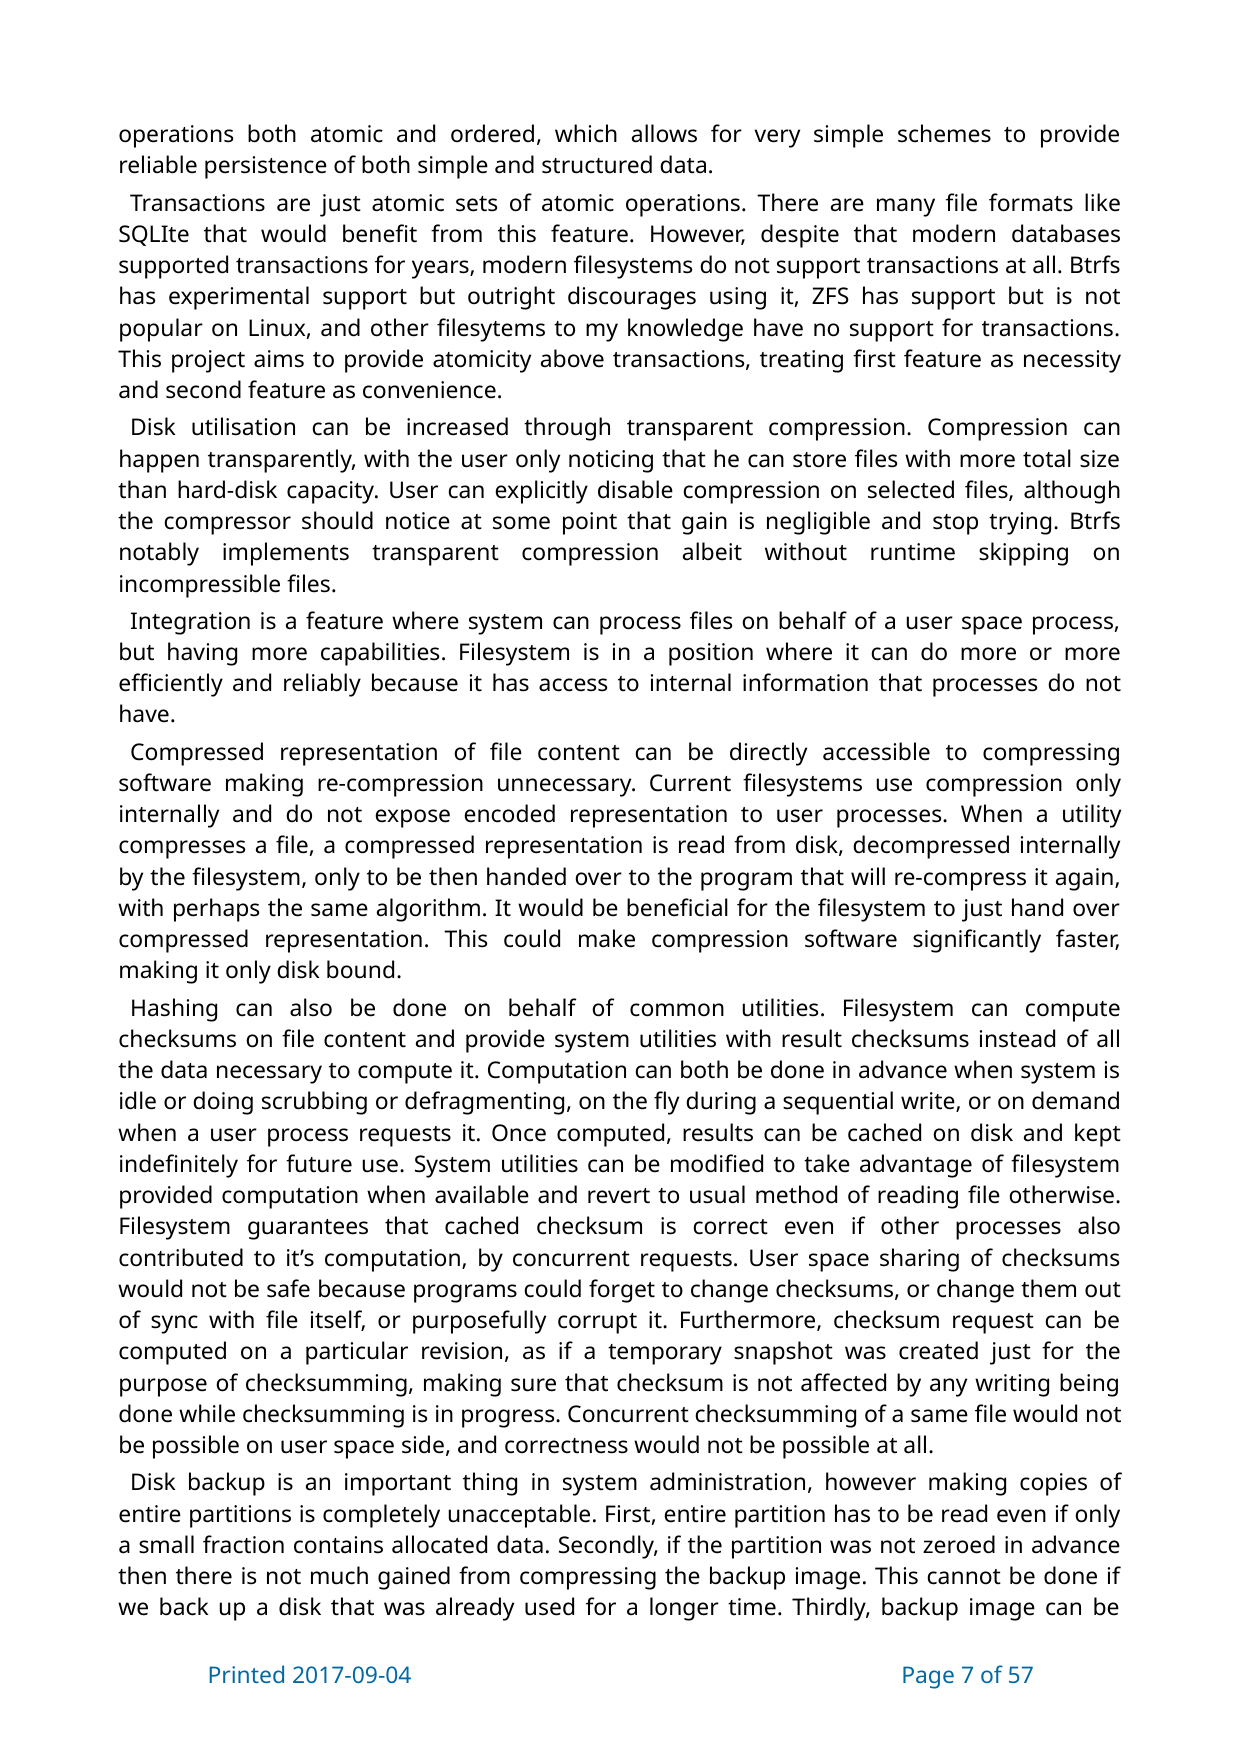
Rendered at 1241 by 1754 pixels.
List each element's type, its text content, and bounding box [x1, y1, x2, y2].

text Compressed representation of file content can be directly accessible to compressing software making re-compression unnecessary. Current filesystems use compression only internally and do not expose encoded representation to user processes. When a utility compresses a file, a compressed representation is read from disk, decompressed internally by the filesystem, only to be then handed over to the program that will re-compress it again, with perhaps the same algorithm. It would be beneficial for the filesystem to just hand over compressed representation. This could make compression software significantly faster, making it only disk bound. [118, 736, 1122, 986]
text Transactions are just atomic sets of atomic operations. There are many file formats like SQLIte that would benefit from this feature. However, despite that modern databases supported transactions for years, modern filesystems do not support transactions at all. Btrfs has experimental support but outright discourages using it, ZFS has support but is not popular on Linux, and other filesytems to my knowledge have no support for transactions. This project aims to provide atomicity above transactions, treating first feature as necessity and second feature as convenience. [118, 187, 1122, 405]
text Disk backup is an important thing in system administration, however making copies of entire partitions is completely unacceptable. First, entire partition has to be read even if only a small fraction contains allocated data. Secondly, if the partition was not zeroed in advance then there is not much gained from compressing the backup image. This cannot be done if we back up a disk that was already used for a longer time. Thirdly, backup image can be [118, 1466, 1122, 1622]
text Hashing can also be done on behalf of common utilities. Filesystem can compute checksums on file content and provide system utilities with result checksums instead of all the data necessary to compute it. Computation can both be done in advance when system is idle or doing scrubbing or defragmenting, on the fly during a sequential write, or on demand when a user process requests it. Once computed, results can be cached on disk and kept indefinitely for future use. System utilities can be modified to take advantage of filesystem provided computation when available and revert to usual method of reading file otherwise. Filesystem guarantees that cached checksum is correct even if other processes also contributed to it’s computation, by concurrent requests. User space sharing of checksums would not be safe because programs could forget to change checksums, or change them out of sync with file itself, or purposefully corrupt it. Furthermore, checksum request can be computed on a particular revision, as if a temporary snapshot was created just for the purpose of checksumming, making sure that checksum is not affected by any writing being done while checksumming is in progress. Concurrent checksumming of a same file would not be possible on user space side, and correctness would not be possible at all. [118, 992, 1122, 1460]
text Integration is a feature where system can process files on behalf of a user space process, but having more capabilities. Filesystem is in a position where it can do more or more efficiently and reliably because it has access to internal information that processes do not have. [118, 605, 1122, 730]
text operations both atomic and ordered, which allows for very simple schemes to provide reliable persistence of both simple and structured data. [118, 118, 1122, 181]
text Disk utilisation can be increased through transparent compression. Compression can happen transparently, with the user only noticing that he can store files with more total size than hard-disk capacity. User can explicitly disable compression on selected files, although the compressor should notice at some point that gain is negligible and stop trying. Btrfs notably implements transparent compression albeit without runtime skipping on incompressible files. [118, 411, 1122, 599]
